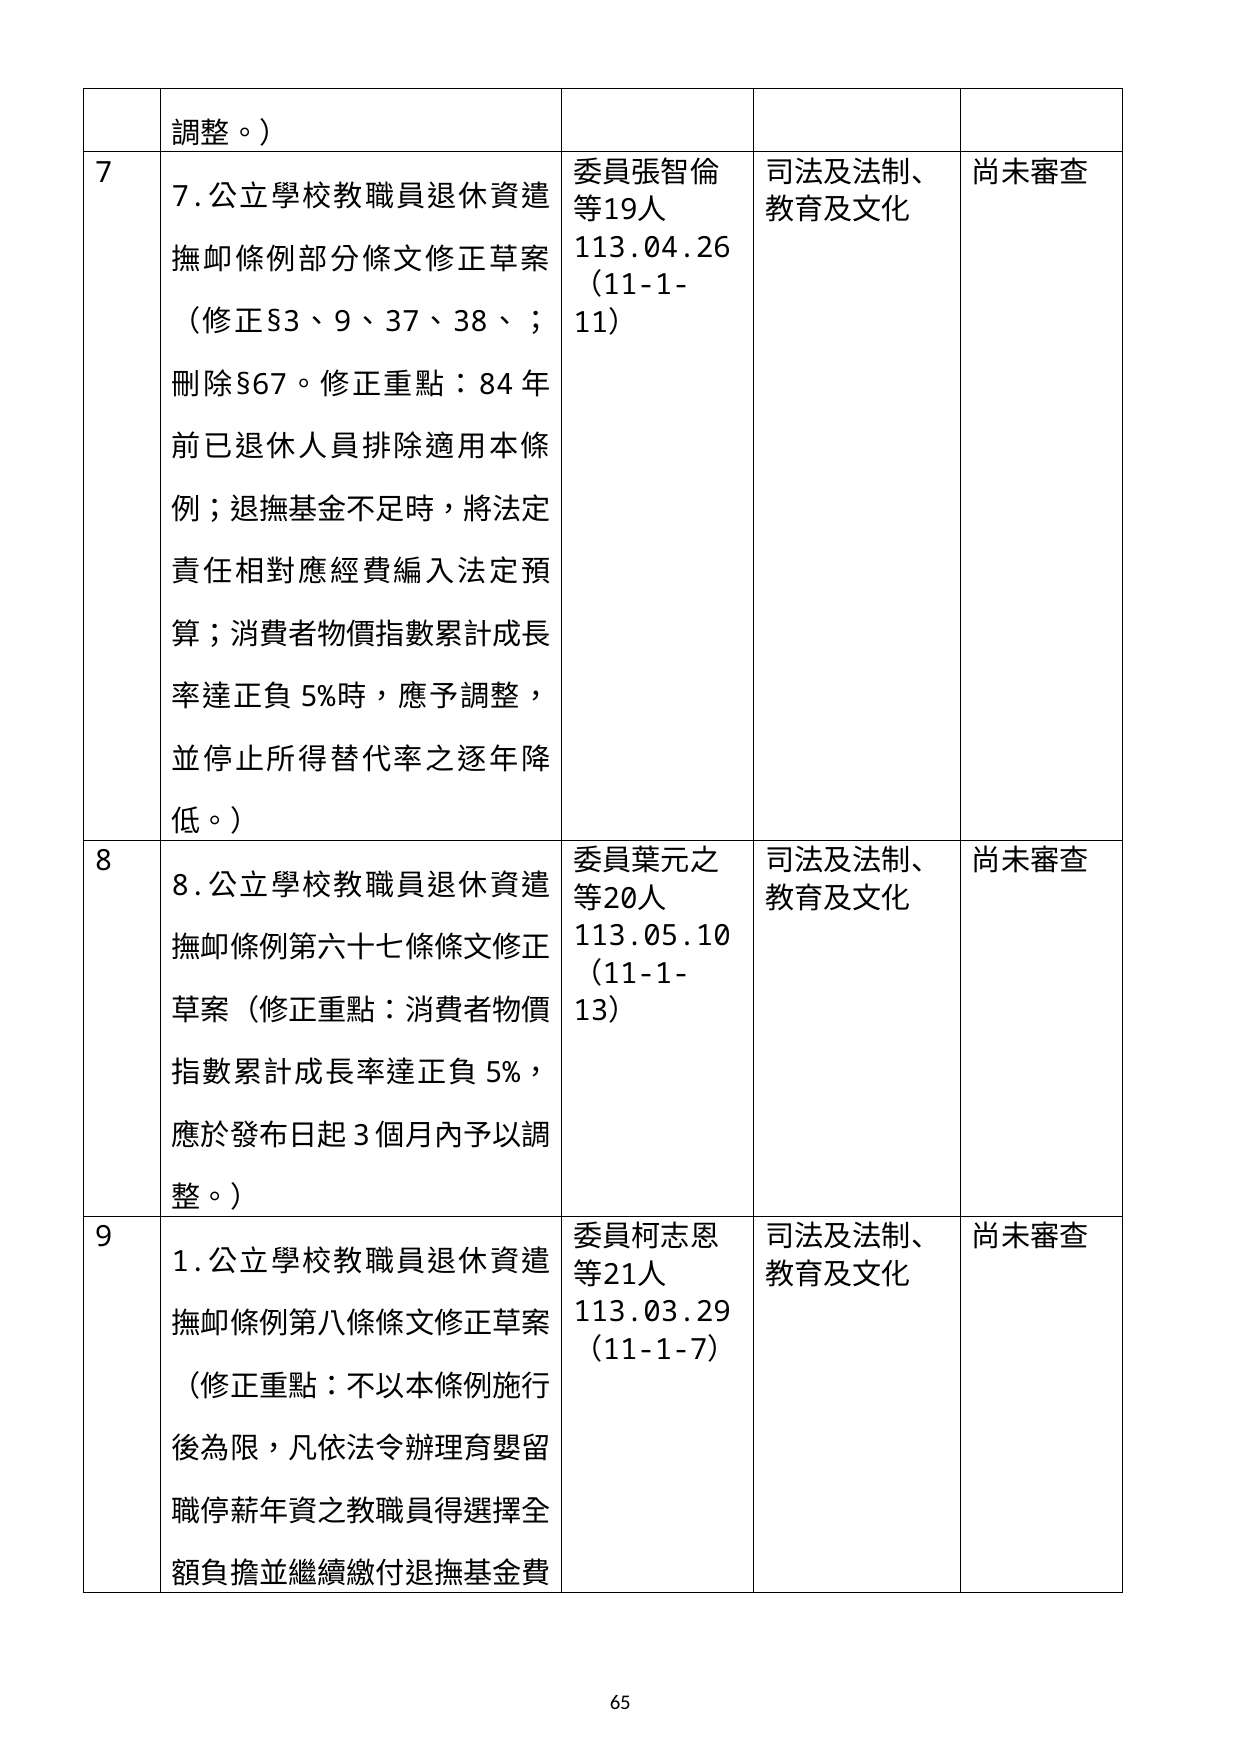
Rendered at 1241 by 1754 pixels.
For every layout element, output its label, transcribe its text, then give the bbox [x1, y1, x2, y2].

table_cell [84, 89, 160, 151]
table_cell 8.公立學校教職員退休資遣撫卹條例第六十七條條文修正草案（修正重點：消費者物價指數累計成長率達正負5%，應於發布日起3個月內予以調整。） [161, 841, 561, 1216]
table_cell 委員張智倫 等19人 113.04.26 （11-1-11） [562, 152, 753, 840]
table_cell 7.公立學校教職員退休資遣撫卹條例部分條文修正草案（修正§3、9、37、38、；刪除§67。修正重點：84年前已退休人員排除適用本條例；退撫基金不足時，將法定責任相對應經費編入法定預算；消費者物價指數累計成長率達正負5%時，應予調整，並停止所得替代率之逐年降低。） [161, 152, 561, 840]
table_cell 尚未審查 [961, 841, 1122, 1216]
table_cell 7 [84, 152, 160, 840]
table_cell 9 [84, 1217, 160, 1592]
table_cell 司法及法制、教育及文化 [754, 152, 960, 840]
table_cell 委員柯志恩 等21人 113.03.29 （11-1-7） [562, 1217, 753, 1592]
table_cell 尚未審查 [961, 152, 1122, 840]
table_cell 尚未審查 [961, 1217, 1122, 1592]
table_cell [754, 89, 960, 151]
table_cell [562, 89, 753, 151]
table_cell 調整。） [161, 89, 561, 151]
table_cell 1.公立學校教職員退休資遣撫卹條例第八條條文修正草案（修正重點：不以本條例施行後為限，凡依法令辦理育嬰留職停薪年資之教職員得選擇全額負擔並繼續繳付退撫基金費 [161, 1217, 561, 1592]
table_cell 8 [84, 841, 160, 1216]
table_cell 司法及法制、教育及文化 [754, 1217, 960, 1592]
table_cell 委員葉元之 等20人 113.05.10 （11-1-13） [562, 841, 753, 1216]
table_cell [961, 89, 1122, 151]
table_cell 司法及法制、教育及文化 [754, 841, 960, 1216]
